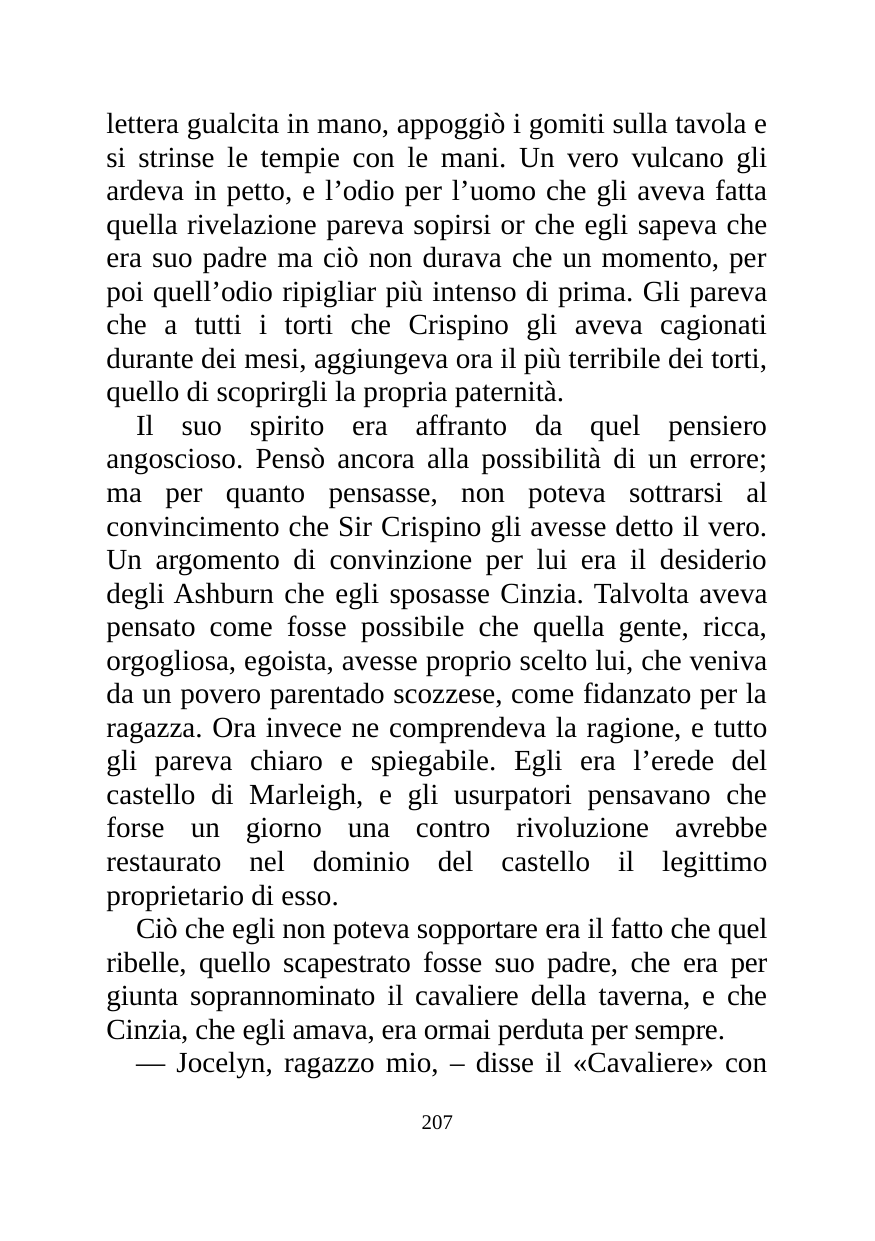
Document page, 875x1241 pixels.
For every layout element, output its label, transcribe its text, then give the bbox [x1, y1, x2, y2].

text Il suo spirito era affranto da quel pensiero angoscioso. Pensò ancora alla possibilità di un errore; ma per quanto pensasse, non poteva sottrarsi al convincimento che Sir Crispino gli avesse detto il vero. Un argomento di convinzione per lui era il desiderio degli Ashburn che egli sposasse Cinzia. Talvolta aveva pensato come fosse possibile che quella gente, ricca, orgogliosa, egoista, avesse proprio scelto lui, che veniva da un povero parentado scozzese, come fidanzato per la ragazza. Ora invece ne comprendeva la ragione, e tutto gli pareva chiaro e spiegabile. Egli era l’erede del castello di Marleigh, e gli usurpatori pensavano che forse un giorno una contro rivoluzione avrebbe restaurato nel dominio del castello il legittimo proprietario di esso. [106, 408, 768, 911]
text Ciò che egli non poteva sopportare era il fatto che quel ribelle, quello scapestrato fosse suo padre, che era per giunta soprannominato il cavaliere della taverna, e che Cinzia, che egli amava, era ormai perduta per sempre. [106, 911, 768, 1045]
text lettera gualcita in mano, appoggiò i gomiti sulla tavola e si strinse le tempie con le mani. Un vero vulcano gli ardeva in petto, e l’odio per l’uomo che gli aveva fatta quella rivelazione pareva sopirsi or che egli sapeva che era suo padre ma ciò non durava che un momento, per poi quell’odio ripigliar più intenso di prima. Gli pareva che a tutti i torti che Crispino gli aveva cagionati durante dei mesi, aggiungeva ora il più terribile dei torti, quello di scoprirgli la propria paternità. [106, 106, 768, 408]
text — Jocelyn, ragazzo mio, – disse il «Cavaliere» con [106, 1045, 768, 1079]
